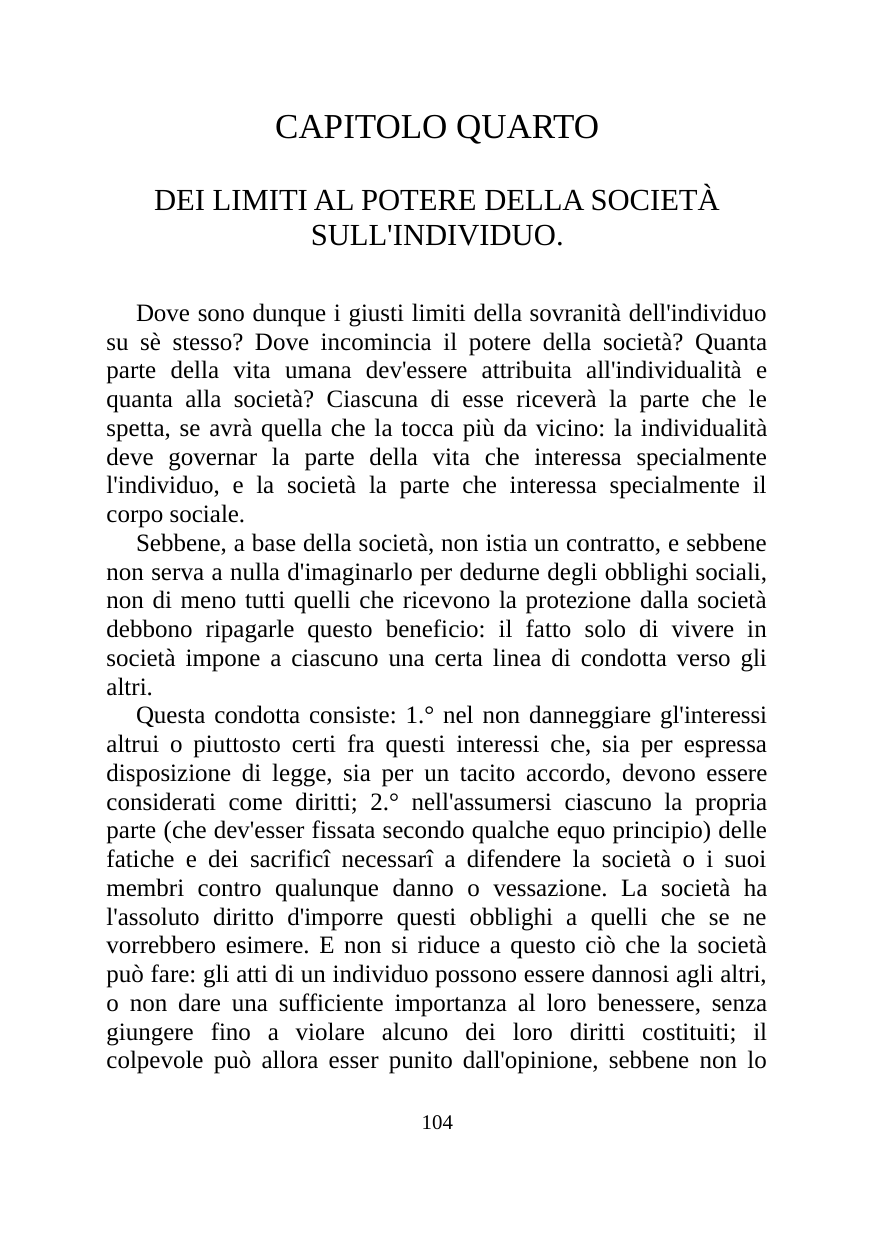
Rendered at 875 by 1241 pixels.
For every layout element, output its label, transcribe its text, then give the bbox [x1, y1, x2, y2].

text Dove sono dunque i giusti limiti della sovranità dell'individuo su sè stesso? Dove incomincia il potere della società? Quanta parte della vita umana dev'essere attribuita all'individualità e quanta alla società? Ciascuna di esse riceverà la parte che le spetta, se avrà quella che la tocca più da vicino: la individualità deve governar la parte della vita che interessa specialmente l'individuo, e la società la parte che interessa specialmente il corpo sociale. [106, 298, 768, 528]
subtitle CAPITOLO QUARTO [106, 106, 768, 146]
subtitle DEI LIMITI AL POTERE DELLA SOCIETÀ SULL'INDIVIDUO. [106, 182, 768, 252]
text Questa condotta consiste: 1.° nel non danneggiare gl'interessi altrui o piuttosto certi fra questi interessi che, sia per espressa disposizione di legge, sia per un tacito accordo, devono essere considerati come diritti; 2.° nell'assumersi ciascuno la propria parte (che dev'esser fissata secondo qualche equo principio) delle fatiche e dei sacrificî necessarî a difendere la società o i suoi membri contro qualunque danno o vessazione. La società ha l'assoluto diritto d'imporre questi obblighi a quelli che se ne vorrebbero esimere. E non si riduce a questo ciò che la società può fare: gli atti di un individuo possono essere dannosi agli altri, o non dare una sufficiente importanza al loro benessere, senza giungere fino a violare alcuno dei loro diritti costituiti; il colpevole può allora esser punito dall'opinione, sebbene non lo [106, 701, 768, 1074]
text Sebbene, a base della società, non istia un contratto, e sebbene non serva a nulla d'imaginarlo per dedurne degli obblighi sociali, non di meno tutti quelli che ricevono la protezione dalla società debbono ripagarle questo beneficio: il fatto solo di vivere in società impone a ciascuno una certa linea di condotta verso gli altri. [106, 528, 768, 701]
